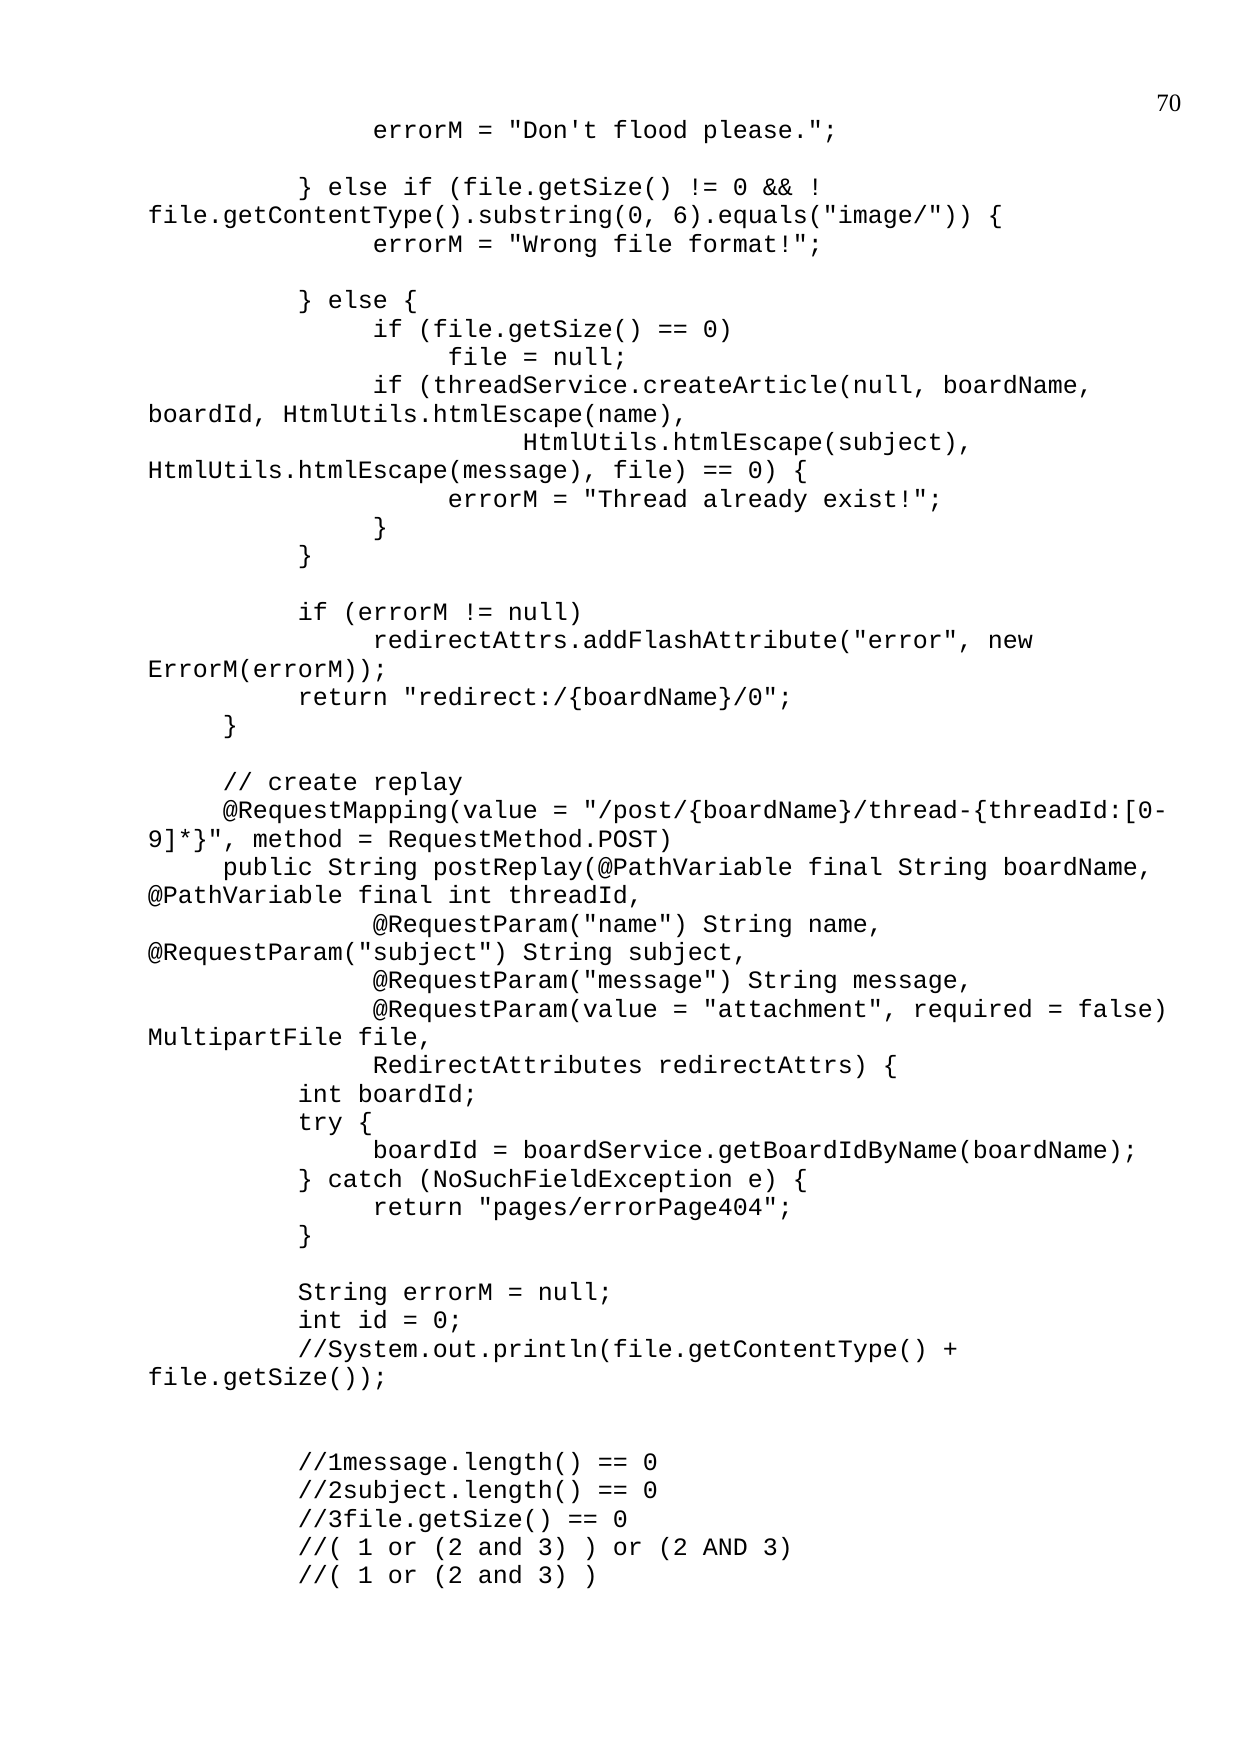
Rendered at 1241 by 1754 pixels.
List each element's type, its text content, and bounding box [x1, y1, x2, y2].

text //1message.length() == 0 [148, 1450, 1181, 1478]
text errorM = "Don't flood please."; [148, 118, 1181, 146]
text @RequestParam("name") String name, @RequestParam("subject") String subject, [148, 911, 1181, 968]
text redirectAttrs.addFlashAttribute("error", new ErrorM(errorM)); [148, 628, 1181, 685]
text try { [148, 1110, 1181, 1138]
text } catch (NoSuchFieldException e) { [148, 1166, 1181, 1195]
text if (file.getSize() == 0) [148, 316, 1181, 345]
text RedirectAttributes redirectAttrs) { [148, 1053, 1181, 1081]
text public String postReplay(@PathVariable final String boardName, @PathVariable final int threadId, [148, 855, 1181, 911]
text //System.out.println(file.getContentType() + file.getSize()); [148, 1336, 1181, 1393]
text file = null; [148, 345, 1181, 373]
text int boardId; [148, 1081, 1181, 1110]
text boardId = boardService.getBoardIdByName(boardName); [148, 1138, 1181, 1166]
text } else { [148, 288, 1181, 316]
text return "redirect:/{boardName}/0"; [148, 685, 1181, 713]
text //( 1 or (2 and 3) ) [148, 1563, 1181, 1591]
text @RequestParam("message") String message, [148, 968, 1181, 996]
text @RequestMapping(value = "/post/{boardName}/thread-{threadId:[0-9]*}", method = RequestMethod.POST) [148, 798, 1181, 855]
text HtmlUtils.htmlEscape(subject), HtmlUtils.htmlEscape(message), file) == 0) { [148, 430, 1181, 486]
text } [148, 515, 1181, 543]
text int id = 0; [148, 1308, 1181, 1336]
text errorM = "Wrong file format!"; [148, 231, 1181, 260]
text } [148, 543, 1181, 571]
text errorM = "Thread already exist!"; [148, 486, 1181, 515]
text String errorM = null; [148, 1280, 1181, 1308]
text } [148, 1223, 1181, 1251]
text //3file.getSize() == 0 [148, 1506, 1181, 1535]
text } [148, 713, 1181, 741]
text @RequestParam(value = "attachment", required = false) MultipartFile file, [148, 996, 1181, 1053]
text // create replay [148, 770, 1181, 798]
text //2subject.length() == 0 [148, 1478, 1181, 1506]
text if (threadService.createArticle(null, boardName, boardId, HtmlUtils.htmlEscape(name), [148, 373, 1181, 430]
text } else if (file.getSize() != 0 && !file.getContentType().substring(0, 6).equals("image/")) { [148, 175, 1181, 231]
text if (errorM != null) [148, 600, 1181, 628]
text return "pages/errorPage404"; [148, 1195, 1181, 1223]
text //( 1 or (2 and 3) ) or (2 AND 3) [148, 1535, 1181, 1563]
